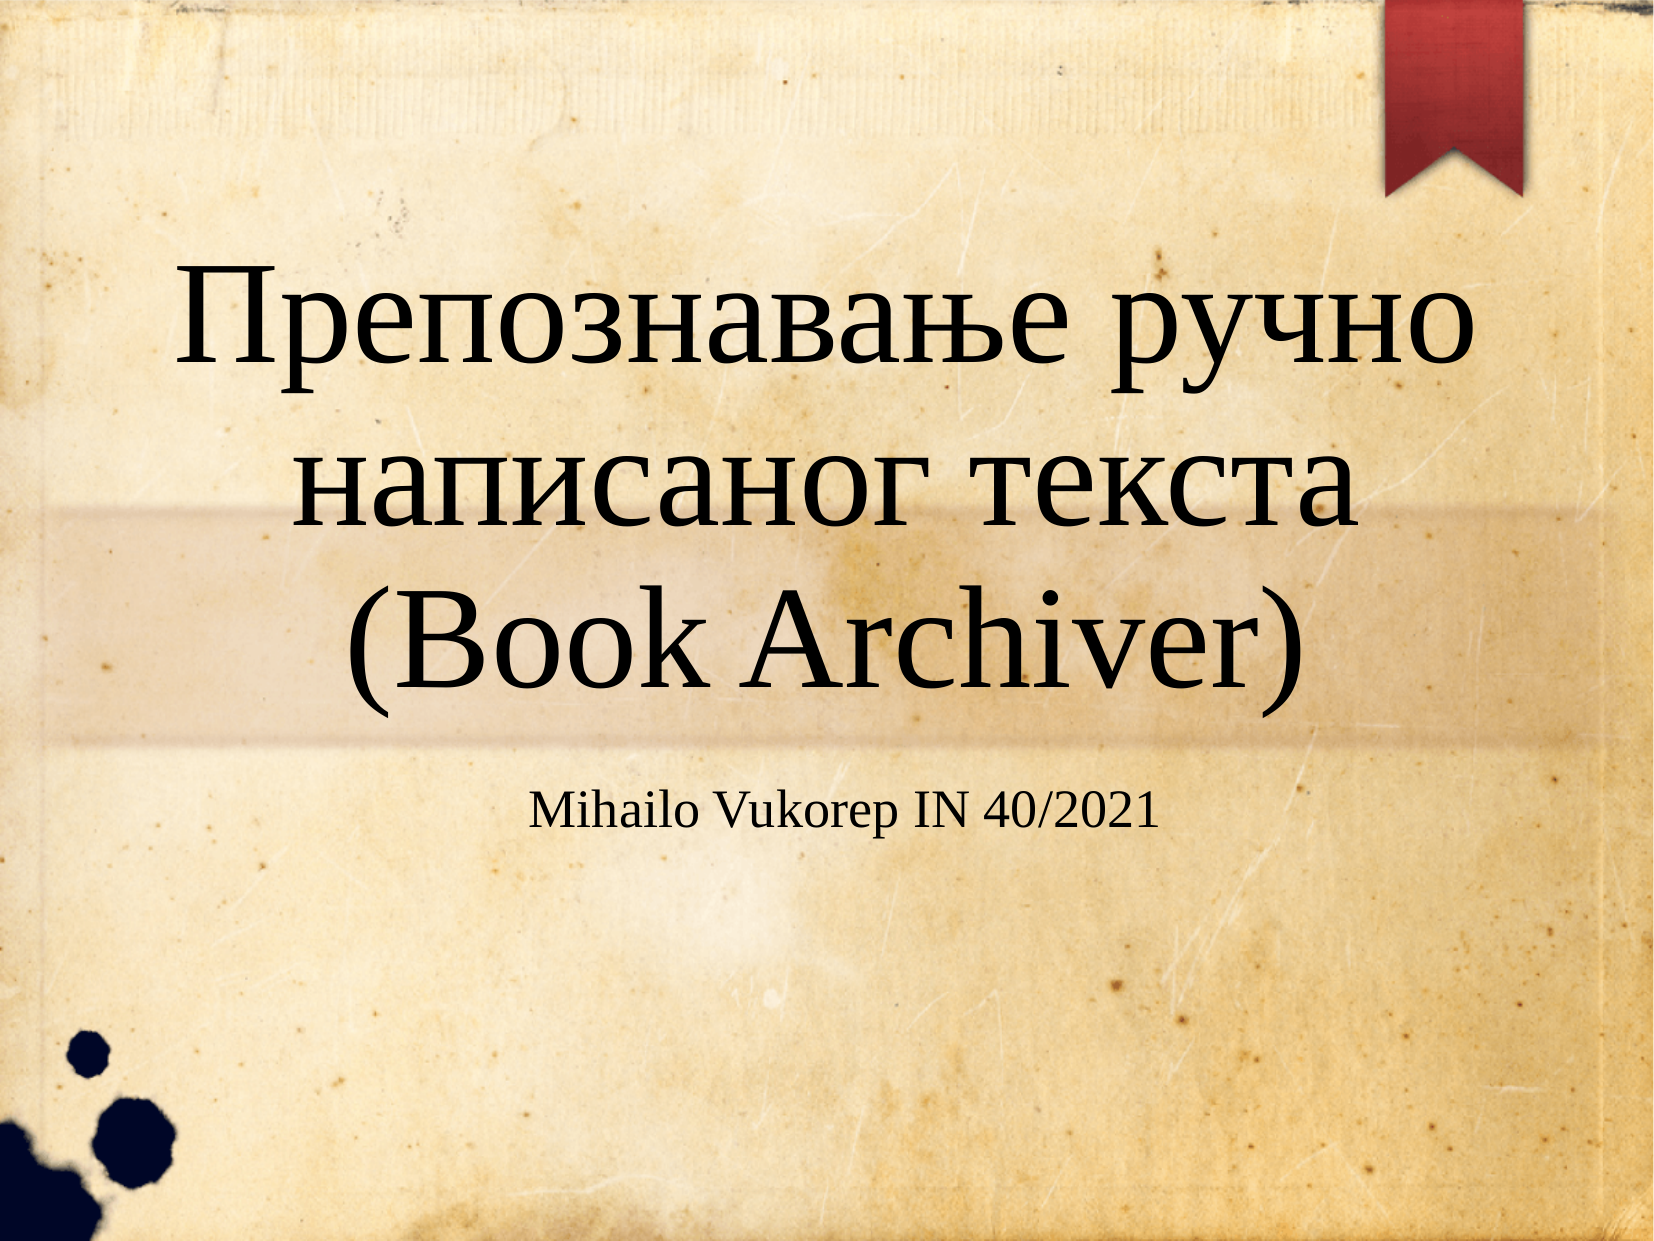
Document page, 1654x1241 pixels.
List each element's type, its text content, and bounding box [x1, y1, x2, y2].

picture [0, 0, 1654, 1241]
list Mihailo Vukorep IN 40/2021 [82, 779, 1538, 1111]
title Препознавање ручно написаног текста (Book Archiver) [82, 225, 1571, 727]
